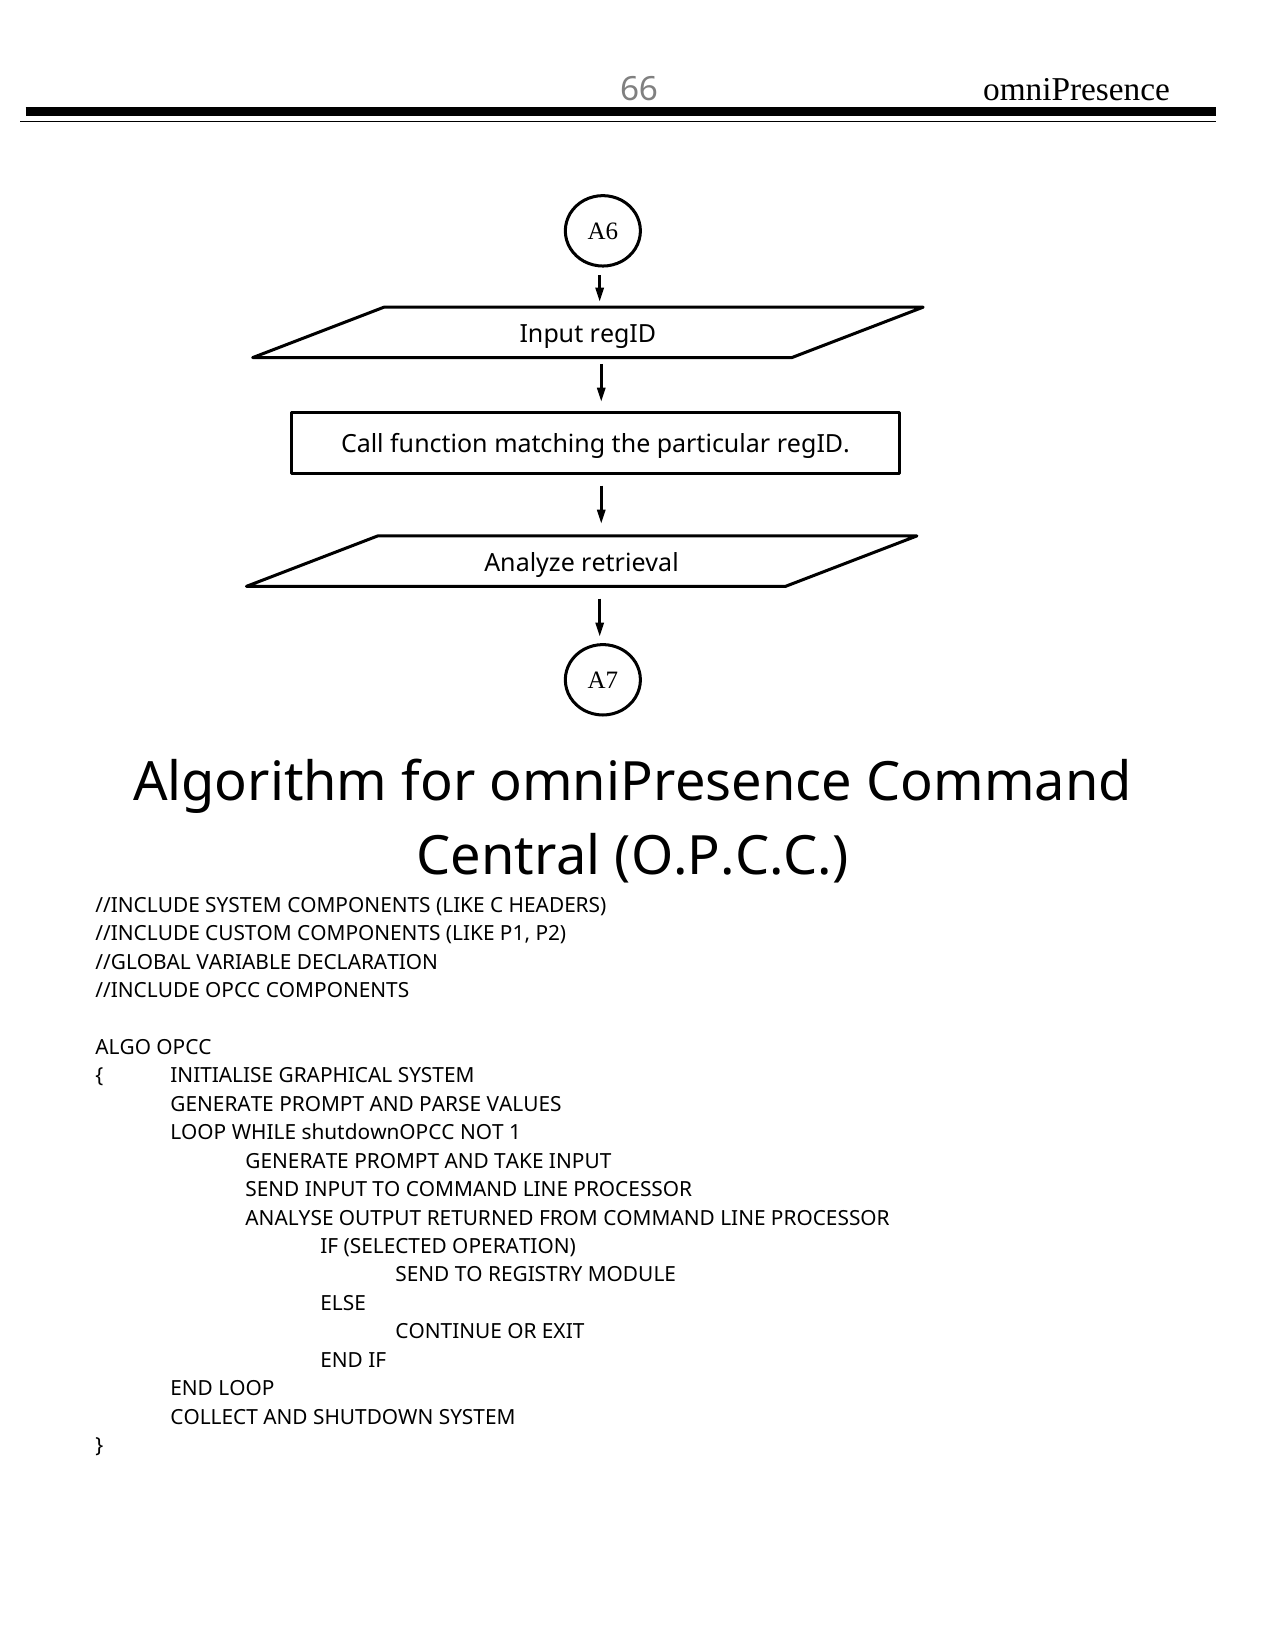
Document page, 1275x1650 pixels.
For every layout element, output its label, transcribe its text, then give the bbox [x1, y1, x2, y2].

text END IF [95, 1345, 1170, 1373]
text { INITIALISE GRAPHICAL SYSTEM [95, 1061, 1170, 1089]
text ANALYSE OUTPUT RETURNED FROM COMMAND LINE PROCESSOR [95, 1203, 1170, 1231]
text COLLECT AND SHUTDOWN SYSTEM [95, 1402, 1170, 1430]
text //INCLUDE CUSTOM COMPONENTS (LIKE P1, P2) [95, 918, 1170, 947]
text LOOP WHILE shutdownOPCC NOT 1 [95, 1117, 1170, 1146]
text IF (SELECTED OPERATION) [95, 1231, 1170, 1259]
text Algorithm for omniPresence Command Central (O.P.C.C.) [95, 742, 1170, 890]
text CONTINUE OR EXIT [95, 1316, 1170, 1345]
text //GLOBAL VARIABLE DECLARATION [95, 947, 1170, 975]
text GENERATE PROMPT AND PARSE VALUES [95, 1089, 1170, 1117]
text SEND TO REGISTRY MODULE [95, 1259, 1170, 1288]
text SEND INPUT TO COMMAND LINE PROCESSOR [95, 1174, 1170, 1203]
text //INCLUDE SYSTEM COMPONENTS (LIKE C HEADERS) [95, 890, 1170, 918]
text } [95, 1430, 1170, 1459]
text ELSE [95, 1288, 1170, 1316]
text ALGO OPCC [95, 1032, 1170, 1061]
text GENERATE PROMPT AND TAKE INPUT [95, 1146, 1170, 1174]
text //INCLUDE OPCC COMPONENTS [95, 975, 1170, 1004]
text END LOOP [95, 1373, 1170, 1402]
